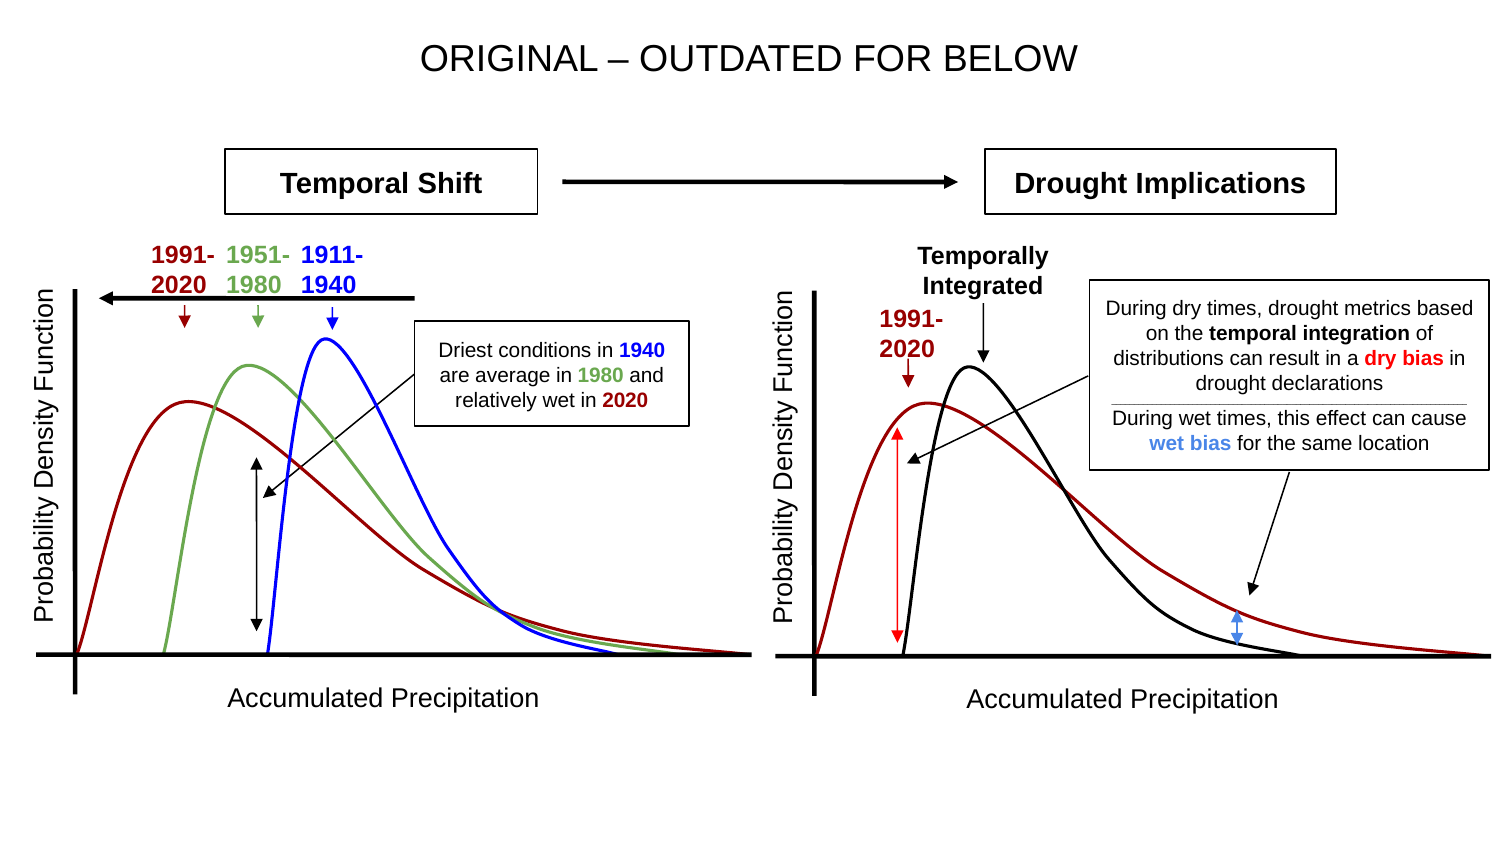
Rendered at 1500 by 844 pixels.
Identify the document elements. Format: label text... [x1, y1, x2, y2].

text_box Temporally Integrated [886, 224, 1081, 315]
text_box Temporal Shift [224, 148, 538, 215]
text_box Probability Density Function [749, 269, 813, 640]
text_box Accumulated Precipitation [212, 665, 563, 728]
text_box 1991- 2020 [864, 287, 964, 378]
text_box 1991- 2020 [136, 223, 235, 344]
text_box 1911-1940 [310, 223, 385, 314]
text_box During dry times, drought metrics based on the temporal integration of distributions can result in a dry bias in drought declarations _______________________________________________________________________________ During wet times, this effect can cause wet bias for the same location [1089, 280, 1490, 470]
text_box Drought Implications [985, 148, 1336, 215]
text_box 1951- 1980 [235, 223, 310, 314]
text_box ORIGINAL – OUTDATED FOR BELOW [405, 30, 1096, 129]
text_box Accumulated Precipitation [951, 666, 1303, 730]
text_box Probability Density Function [10, 268, 74, 639]
text_box Driest conditions in 1940 are average in 1980 and relatively wet in 2020 [414, 321, 690, 427]
